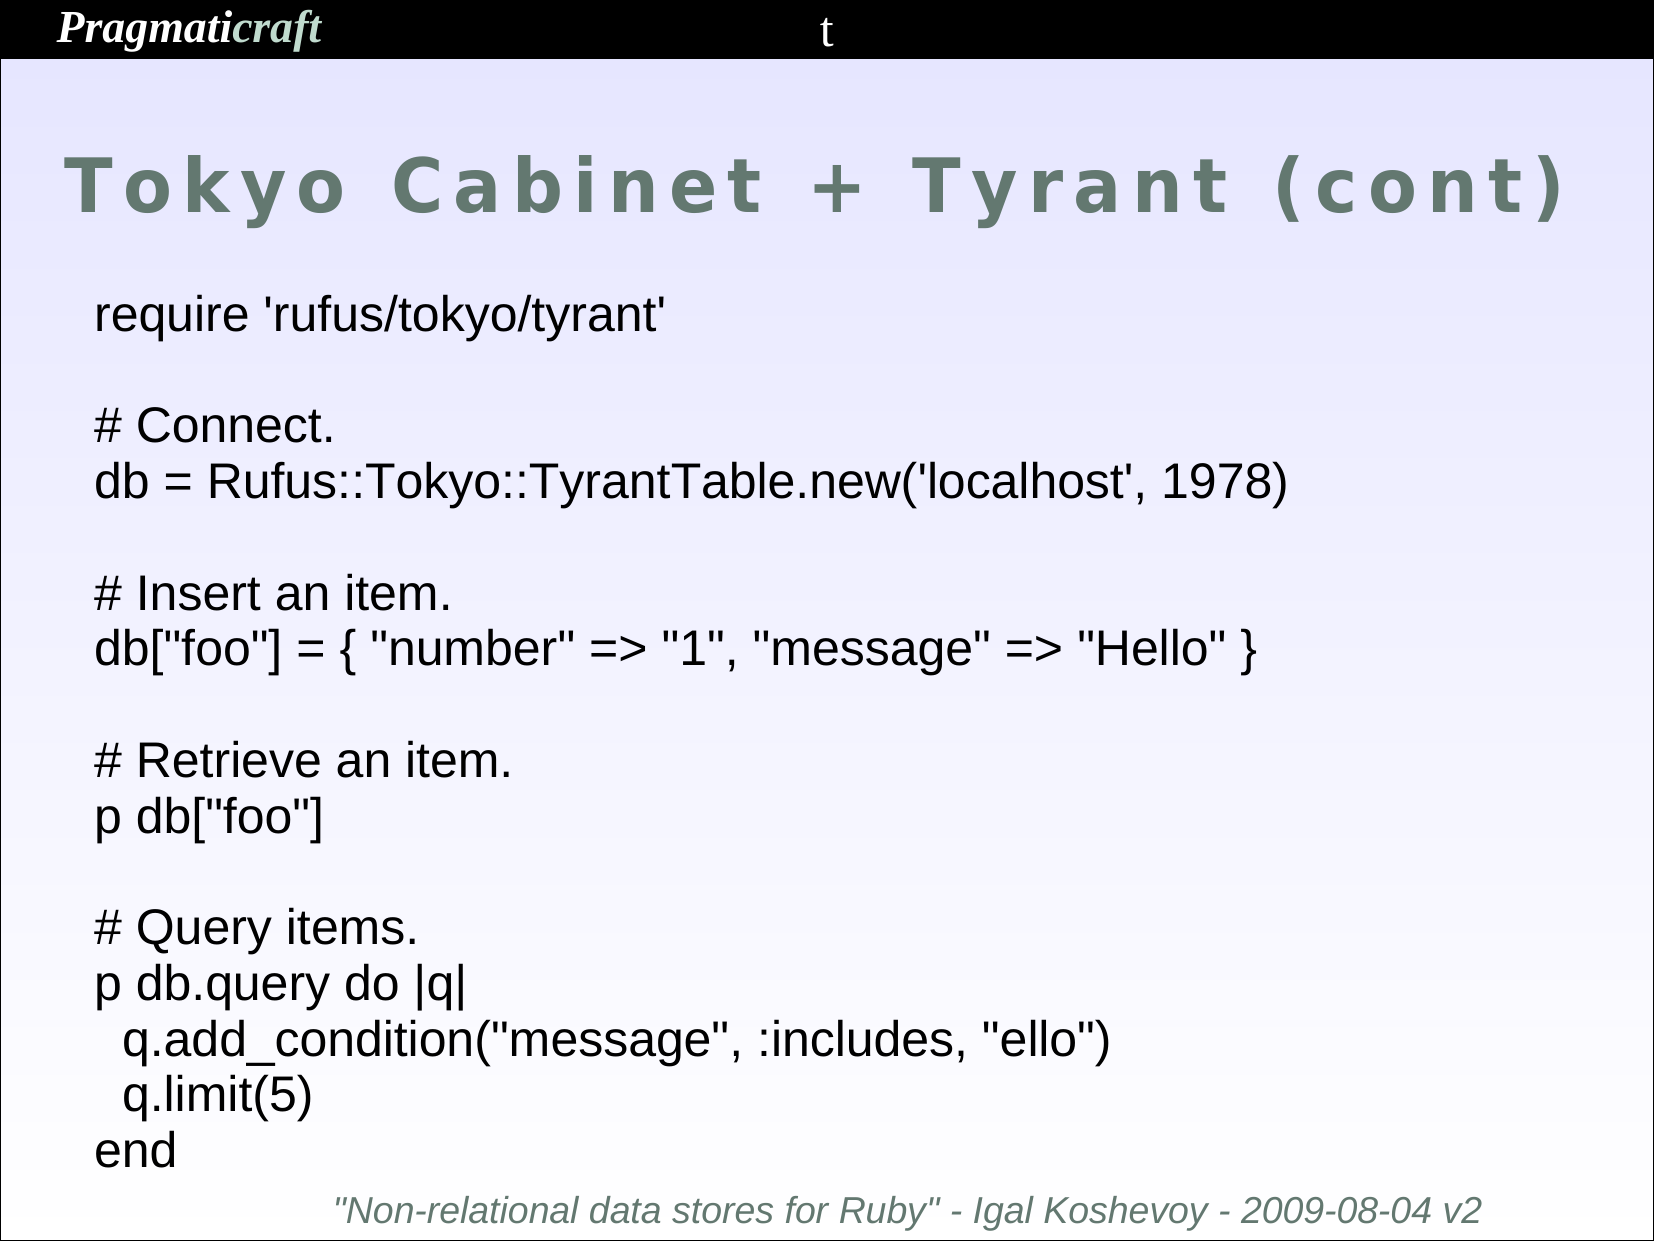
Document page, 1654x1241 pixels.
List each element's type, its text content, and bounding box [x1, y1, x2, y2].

title Tokyo Cabinet + Tyrant (cont) [64, 112, 1587, 261]
text_box require 'rufus/tokyo/tyrant' # Connect. db = Rufus::Tokyo::TyrantTable.new('localhost', 1978) # Insert an item. db["foo"] = { "number" => "1", "message" => "Hello" } # Retrieve an item. p db["foo"] # Query items. p db.query do |q| q.add_condition("message", :includes, "ello") q.limit(5) end [79, 278, 1589, 1186]
